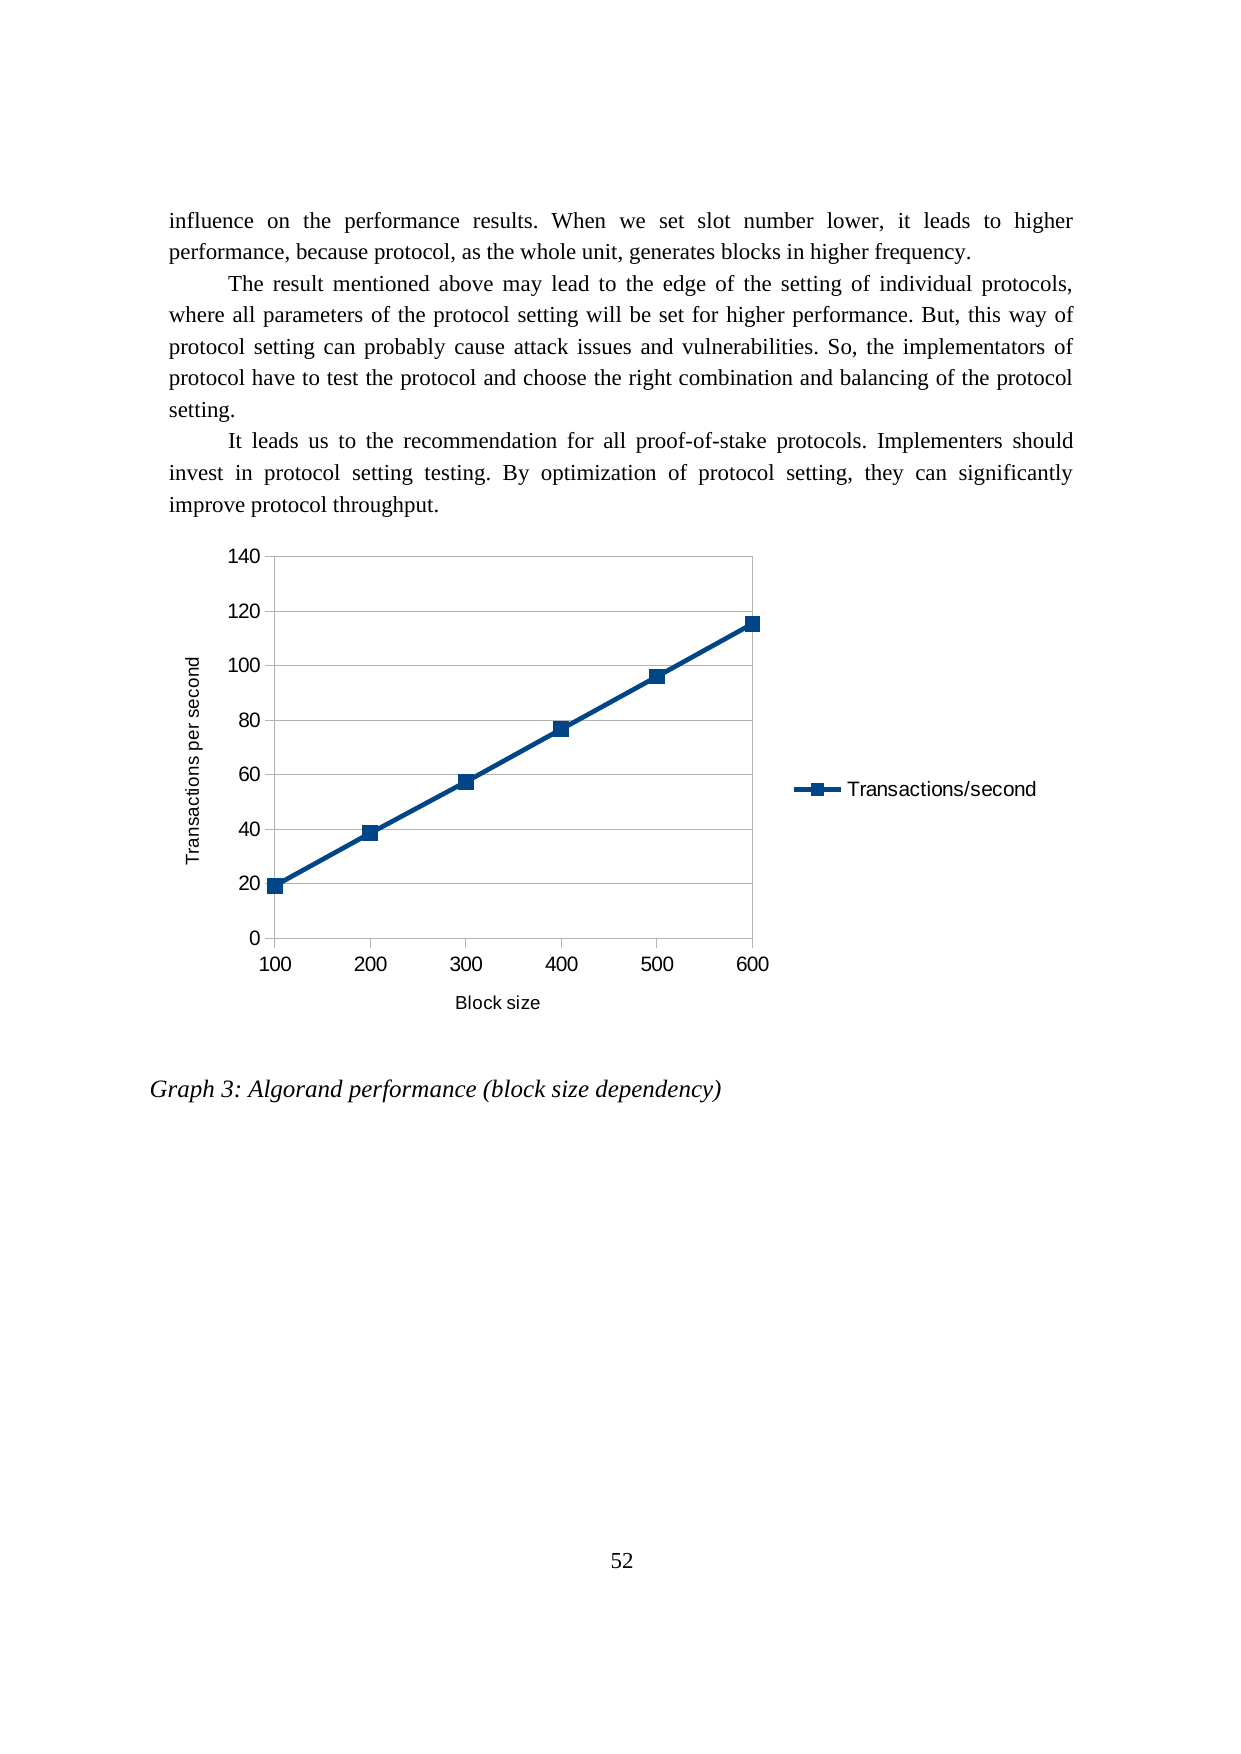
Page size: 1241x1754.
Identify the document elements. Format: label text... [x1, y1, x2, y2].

text influence on the performance results. When we set slot number lower, it leads to higher performance, because protocol, as the whole unit, generates blocks in higher frequency. [169, 207, 1075, 264]
text Graph 3: Algorand performance (block size dependency) [149, 535, 1094, 1103]
text The result mentioned above may lead to the edge of the setting of individual protocols, where all parameters of the protocol setting will be set for higher performance. But, this way of protocol setting can probably cause attack issues and vulnerabilities. So, the implementators of protocol have to test the protocol and choose the right combination and balancing of the protocol setting. [169, 270, 1075, 422]
text It leads us to the recommendation for all proof-of-stake protocols. Implementers should invest in protocol setting testing. By optimization of protocol setting, they can significantly improve protocol throughput. [169, 428, 1075, 517]
